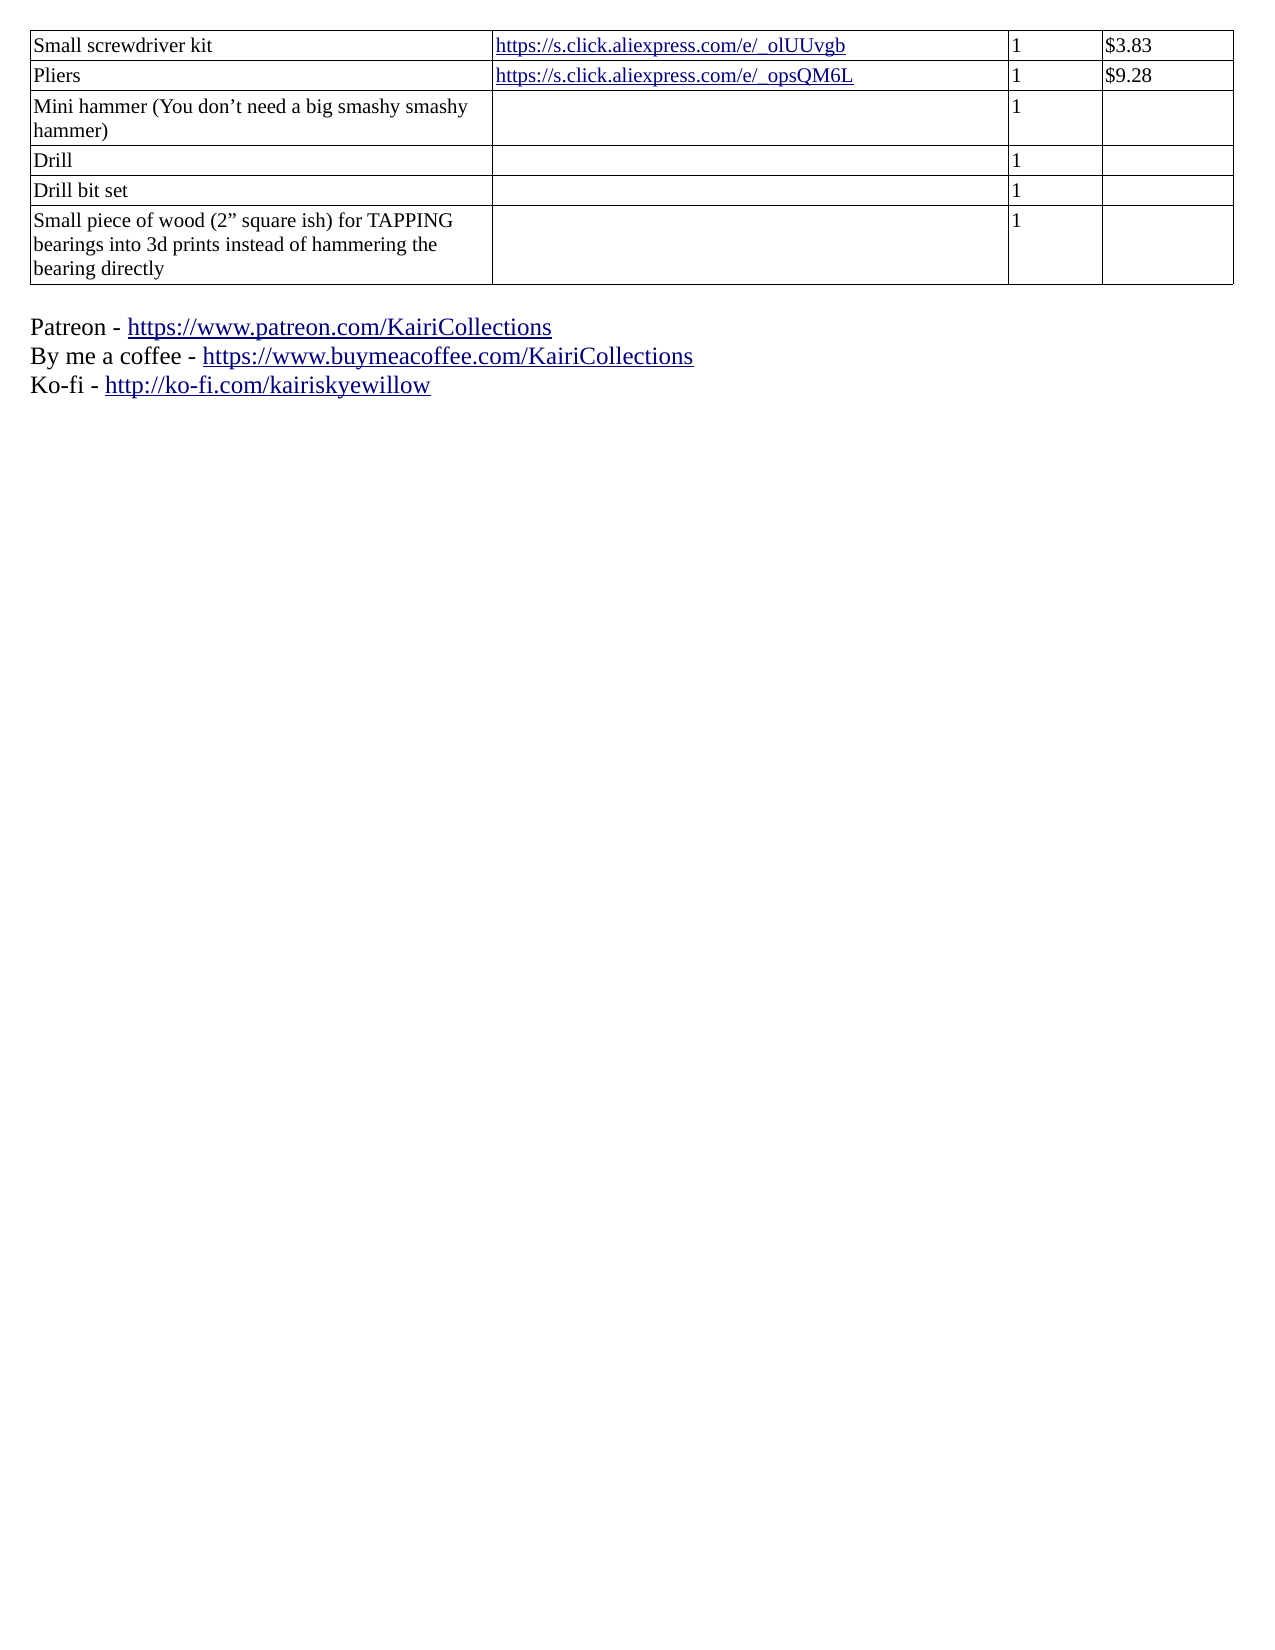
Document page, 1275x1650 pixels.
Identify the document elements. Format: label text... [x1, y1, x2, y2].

table_cell Mini hammer (You don’t need a big smashy smashy hammer) [31, 91, 492, 145]
table_cell https://s.click.aliexpress.com/e/_olUUvgb [493, 31, 1008, 60]
table_cell [493, 146, 1008, 175]
table_cell [493, 206, 1008, 283]
table_cell Pliers [31, 61, 492, 90]
table_cell Small screwdriver kit [31, 31, 492, 60]
table_cell 1 [1009, 61, 1102, 90]
table_cell https://s.click.aliexpress.com/e/_opsQM6L [493, 61, 1008, 90]
table_cell Drill bit set [31, 176, 492, 205]
table_cell Drill [31, 146, 492, 175]
table_cell 1 [1009, 176, 1102, 205]
table_cell [1103, 146, 1233, 175]
text Ko-fi - http://ko-fi.com/kairiskyewillow [30, 370, 1245, 398]
text By me a coffee - https://www.buymeacoffee.com/KairiCollections [30, 341, 1245, 370]
table_cell 1 [1009, 31, 1102, 60]
table_cell $3.83 [1103, 31, 1233, 60]
table_cell 1 [1009, 146, 1102, 175]
table_cell Small piece of wood (2” square ish) for TAPPING bearings into 3d prints instead of hammering the bearing directly [31, 206, 492, 283]
table_cell 1 [1009, 206, 1102, 283]
table_cell [1103, 91, 1233, 145]
table_cell 1 [1009, 91, 1102, 145]
table_cell [1103, 206, 1233, 283]
table_cell $9.28 [1103, 61, 1233, 90]
table_cell [493, 91, 1008, 145]
table_cell [1103, 176, 1233, 205]
table_cell [493, 176, 1008, 205]
text Patreon - https://www.patreon.com/KairiCollections [30, 283, 1245, 341]
